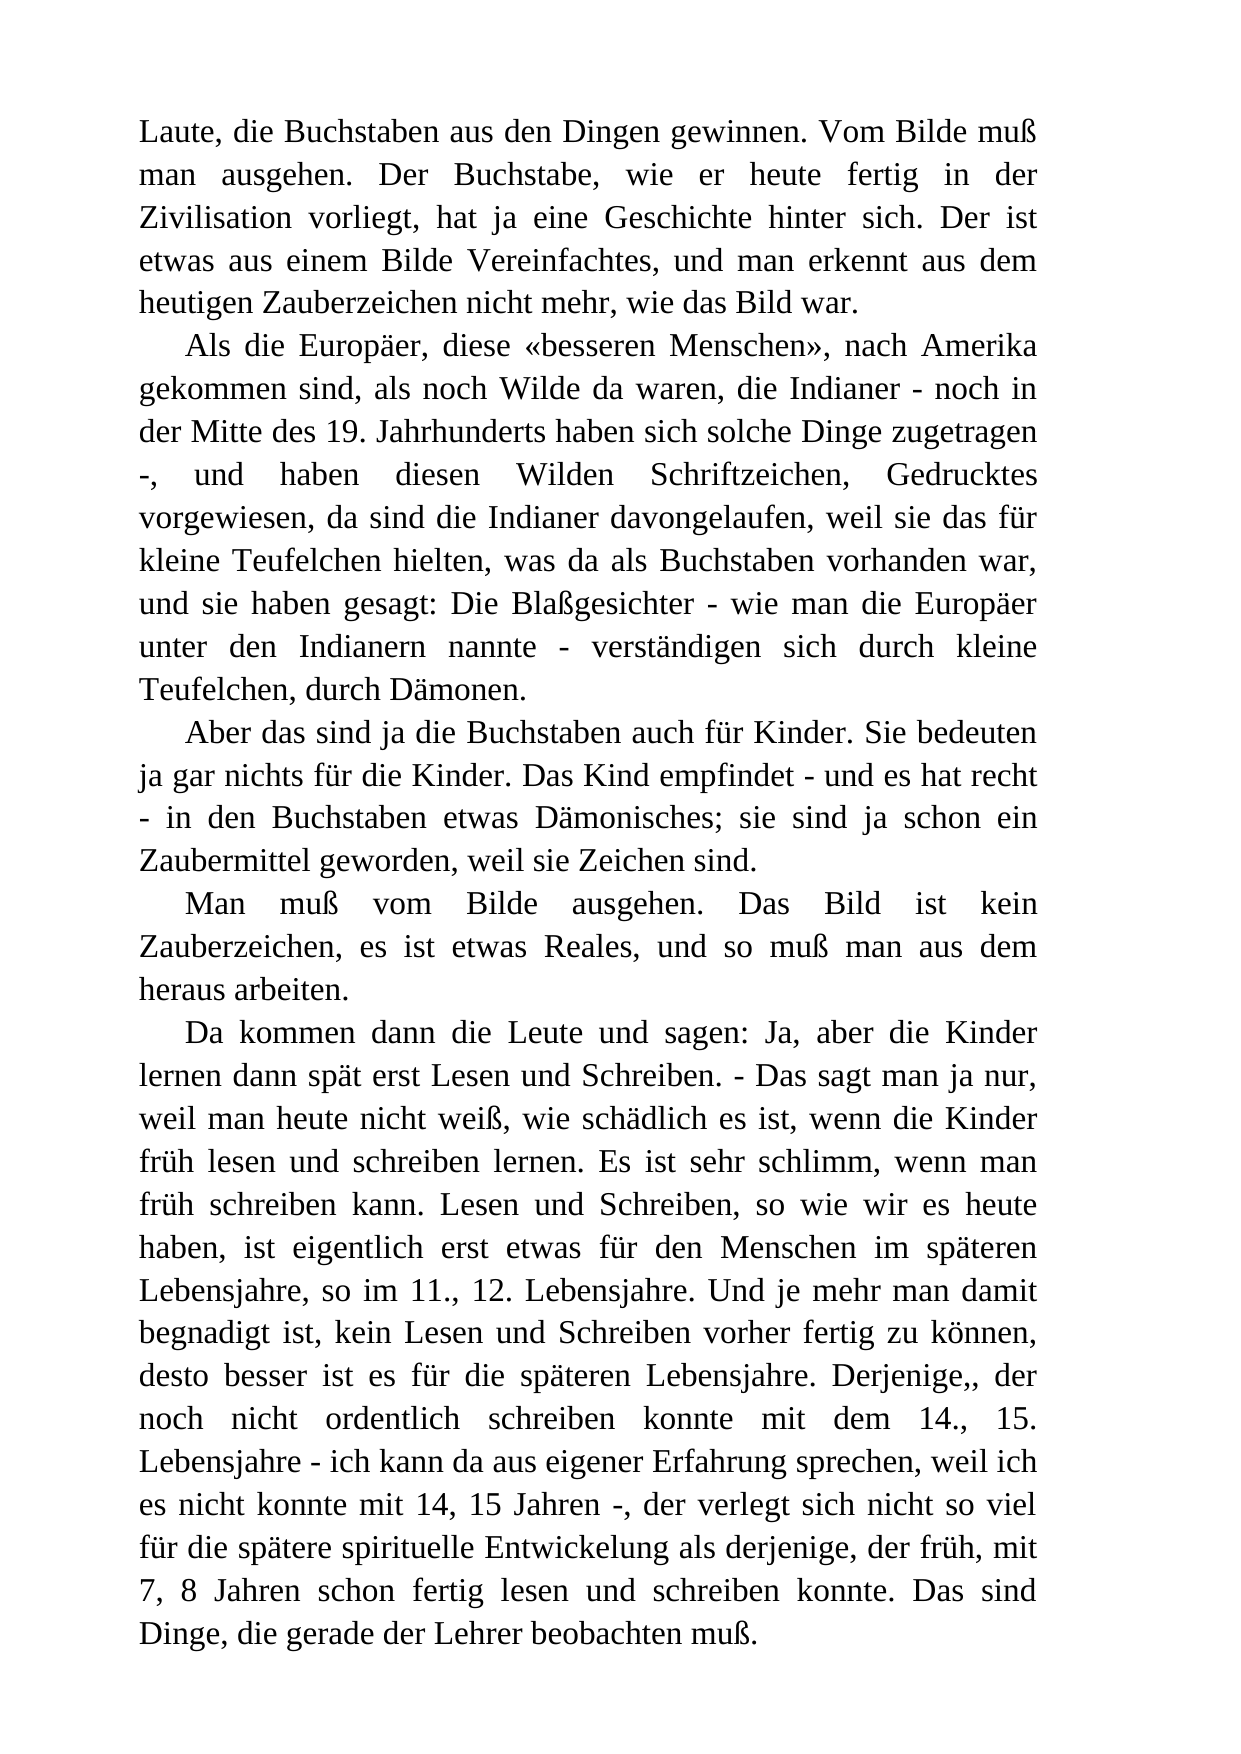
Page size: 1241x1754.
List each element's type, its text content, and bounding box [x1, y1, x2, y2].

text Laute, die Buchstaben aus den Dingen gewinnen. Vom Bilde muß man ausgehen. Der Buchstabe, wie er heute fertig in der Zivilisation vorliegt, hat ja eine Geschichte hinter sich. Der ist etwas aus einem Bilde Vereinfachtes, und man erkennt aus dem heutigen Zauberzeichen nicht mehr, wie das Bild war. [139, 111, 1038, 321]
text Als die Europäer, diese «besseren Menschen», nach Amerika gekommen sind, als noch Wilde da waren, die Indianer - noch in der Mitte des 19. Jahrhunderts haben sich solche Dinge zugetragen -, und haben diesen Wilden Schriftzeichen, Gedrucktes vorgewiesen, da sind die Indianer davongelaufen, weil sie das für kleine Teufelchen hielten, was da als Buchstaben vorhanden war, und sie haben gesagt: Die Blaßgesichter - wie man die Europäer unter den Indianern nannte - verständigen sich durch kleine Teufelchen, durch Dämonen. [139, 326, 1038, 707]
text Da kommen dann die Leute und sagen: Ja, aber die Kinder lernen dann spät erst Lesen und Schreiben. - Das sagt man ja nur, weil man heute nicht weiß, wie schädlich es ist, wenn die Kinder früh lesen und schreiben lernen. Es ist sehr schlimm, wenn man früh schreiben kann. Lesen und Schreiben, so wie wir es heute haben, ist eigentlich erst etwas für den Menschen im späteren Lebensjahre, so im 11., 12. Lebensjahre. Und je mehr man damit begnadigt ist, kein Lesen und Schreiben vorher fertig zu können, desto besser ist es für die späteren Lebensjahre. Derjenige,, der noch nicht ordentlich schreiben konnte mit dem 14., 15. Lebensjahre - ich kann da aus eigener Erfahrung sprechen, weil ich es nicht konnte mit 14, 15 Jahren -, der verlegt sich nicht so viel für die spätere spirituelle Entwickelung als derjenige, der früh, mit 7, 8 Jahren schon fertig lesen und schreiben konnte. Das sind Dinge, die gerade der Lehrer beobachten muß. [139, 1012, 1038, 1651]
text Man muß vom Bilde ausgehen. Das Bild ist kein Zauberzeichen, es ist etwas Reales, und so muß man aus dem heraus arbeiten. [139, 883, 1038, 1008]
text Aber das sind ja die Buchstaben auch für Kinder. Sie bedeuten ja gar nichts für die Kinder. Das Kind empfindet - und es hat recht - in den Buchstaben etwas Dämonisches; sie sind ja schon ein Zaubermittel geworden, weil sie Zeichen sind. [139, 712, 1038, 879]
